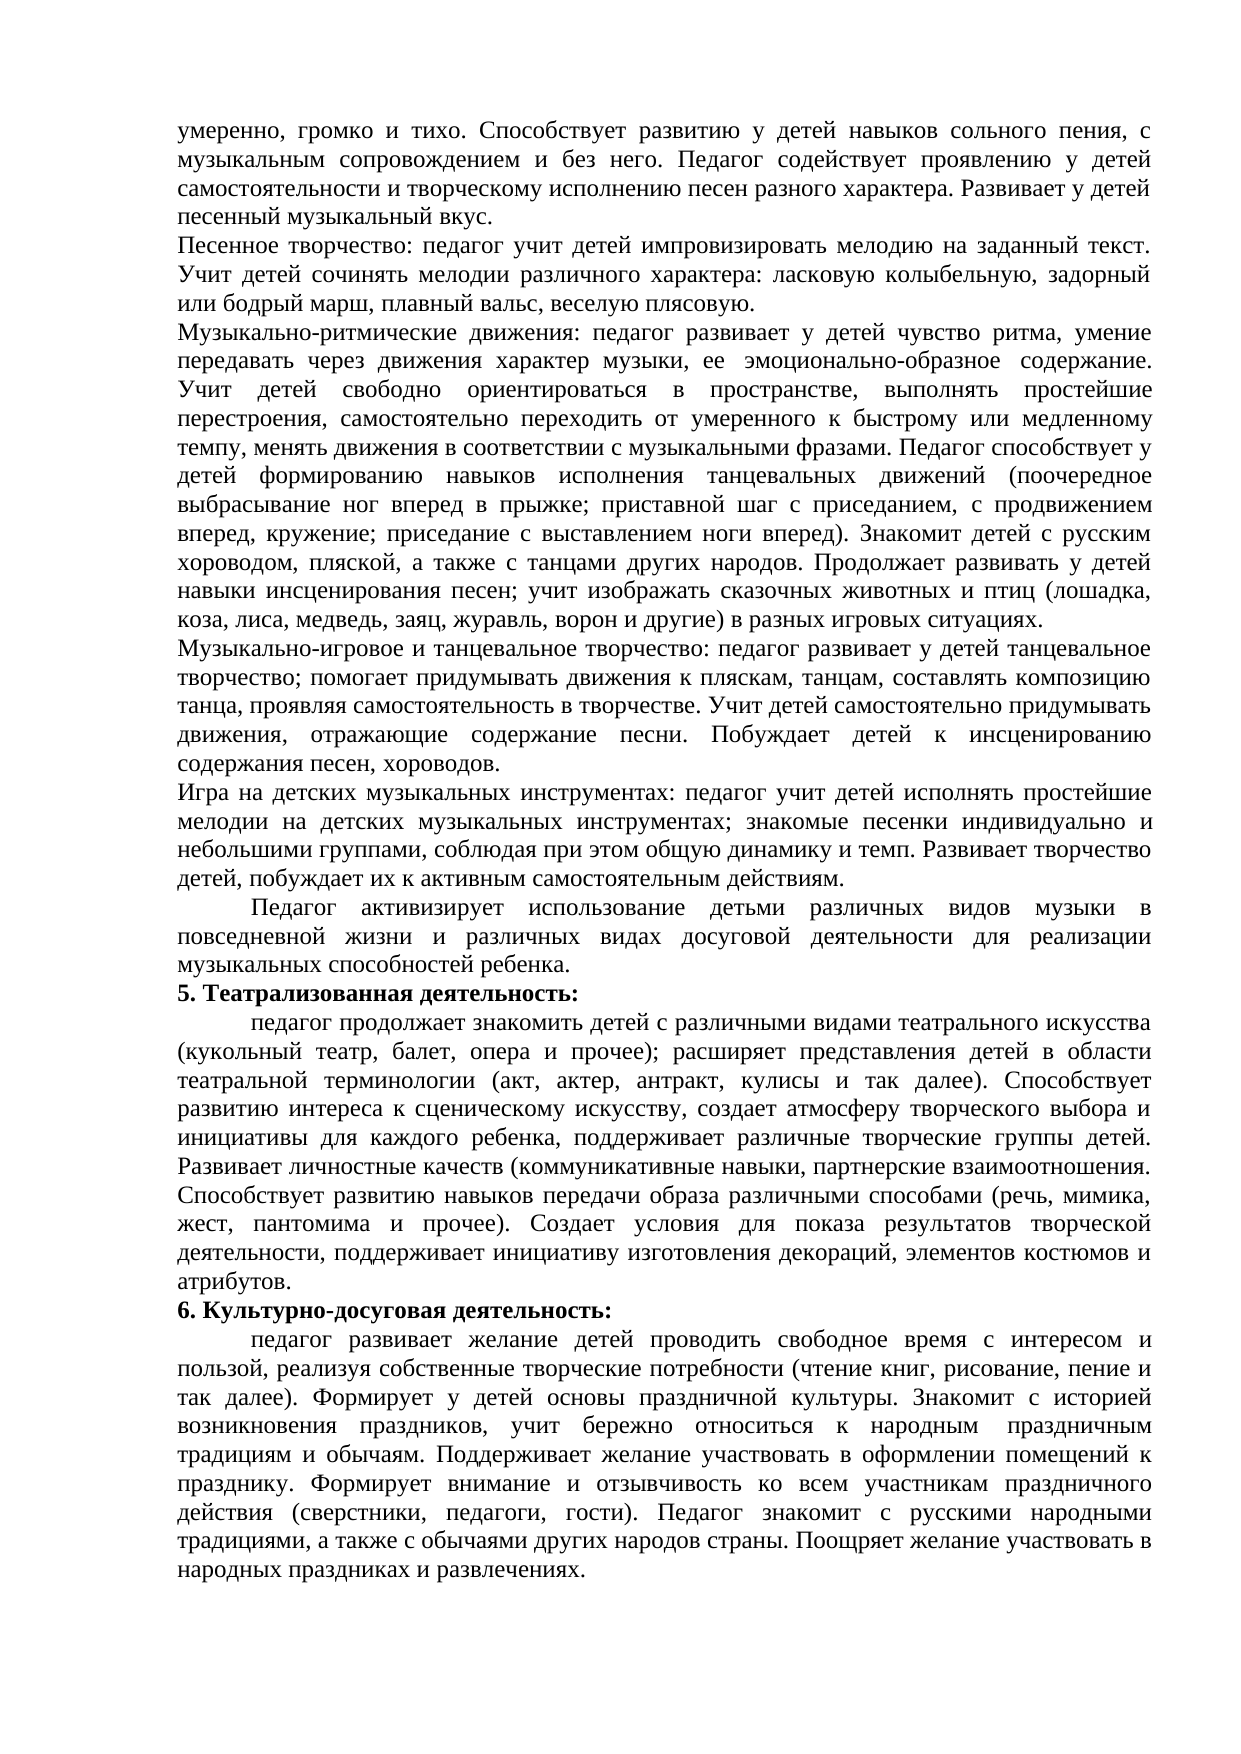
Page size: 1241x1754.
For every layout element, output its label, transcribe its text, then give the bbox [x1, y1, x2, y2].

text Педагог активизирует использование детьми различных видов музыки в повседневной жизни и различных видах досуговой деятельности для реализации музыкальных способностей ребенка. [177, 892, 1152, 978]
subtitle Культурно-досуговая деятельность: [177, 1295, 1230, 1324]
text Музыкально-ритмические движения: педагог развивает у детей чувство ритма, умение передавать через движения характер музыки, ее эмоционально-образное содержание. Учит детей свободно ориентироваться в пространстве, выполнять простейшие перестроения, самостоятельно переходить от умеренного к быстрому или медленному темпу, менять движения в соответствии с музыкальными фразами. Педагог способствует у детей формированию навыков исполнения танцевальных движений (поочередное выбрасывание ног вперед в прыжке; приставной шаг с приседанием, с продвижением вперед, кружение; приседание с выставлением ноги вперед). Знакомит детей с русским хороводом, пляской, а также с танцами других народов. Продолжает развивать у детей навыки инсценирования песен; учит изображать сказочных животных и птиц (лошадка, коза, лиса, медведь, заяц, журавль, ворон и другие) в разных игровых ситуациях. [177, 317, 1152, 633]
text умеренно, громко и тихо. Способствует развитию у детей навыков сольного пения, с музыкальным сопровождением и без него. Педагог содействует проявлению у детей самостоятельности и творческому исполнению песен разного характера. Развивает у детей песенный музыкальный вкус. [177, 115, 1151, 230]
text педагог развивает желание детей проводить свободное время с интересом и пользой, реализуя собственные творческие потребности (чтение книг, рисование, пение и так далее). Формирует у детей основы праздничной культуры. Знакомит с историей возникновения праздников, учит бережно относиться к народным праздничным традициям и обычаям. Поддерживает желание участвовать в оформлении помещений к празднику. Формирует внимание и отзывчивость ко всем участникам праздничного действия (сверстники, педагоги, гости). Педагог знакомит с русскими народными традициями, а также с обычаями других народов страны. Поощряет желание участвовать в народных праздниках и развлечениях. [177, 1324, 1152, 1583]
text Игра на детских музыкальных инструментах: педагог учит детей исполнять простейшие мелодии на детских музыкальных инструментах; знакомые песенки индивидуально и небольшими группами, соблюдая при этом общую динамику и темп. Развивает творчество детей, побуждает их к активным самостоятельным действиям. [177, 777, 1153, 892]
subtitle Театрализованная деятельность: [177, 978, 1230, 1007]
text Музыкально-игровое и танцевальное творчество: педагог развивает у детей танцевальное творчество; помогает придумывать движения к пляскам, танцам, составлять композицию танца, проявляя самостоятельность в творчестве. Учит детей самостоятельно придумывать движения, отражающие содержание песни. Побуждает детей к инсценированию содержания песен, хороводов. [177, 633, 1152, 777]
text Песенное творчество: педагог учит детей импровизировать мелодию на заданный текст. Учит детей сочинять мелодии различного характера: ласковую колыбельную, задорный или бодрый марш, плавный вальс, веселую плясовую. [177, 230, 1152, 317]
text педагог продолжает знакомить детей с различными видами театрального искусства (кукольный театр, балет, опера и прочее); расширяет представления детей в области театральной терминологии (акт, актер, антракт, кулисы и так далее). Способствует развитию интереса к сценическому искусству, создает атмосферу творческого выбора и инициативы для каждого ребенка, поддерживает различные творческие группы детей. Развивает личностные качеств (коммуникативные навыки, партнерские взаимоотношения. Способствует развитию навыков передачи образа различными способами (речь, мимика, жест, пантомима и прочее). Создает условия для показа результатов творческой деятельности, поддерживает инициативу изготовления декораций, элементов костюмов и атрибутов. [177, 1007, 1152, 1295]
